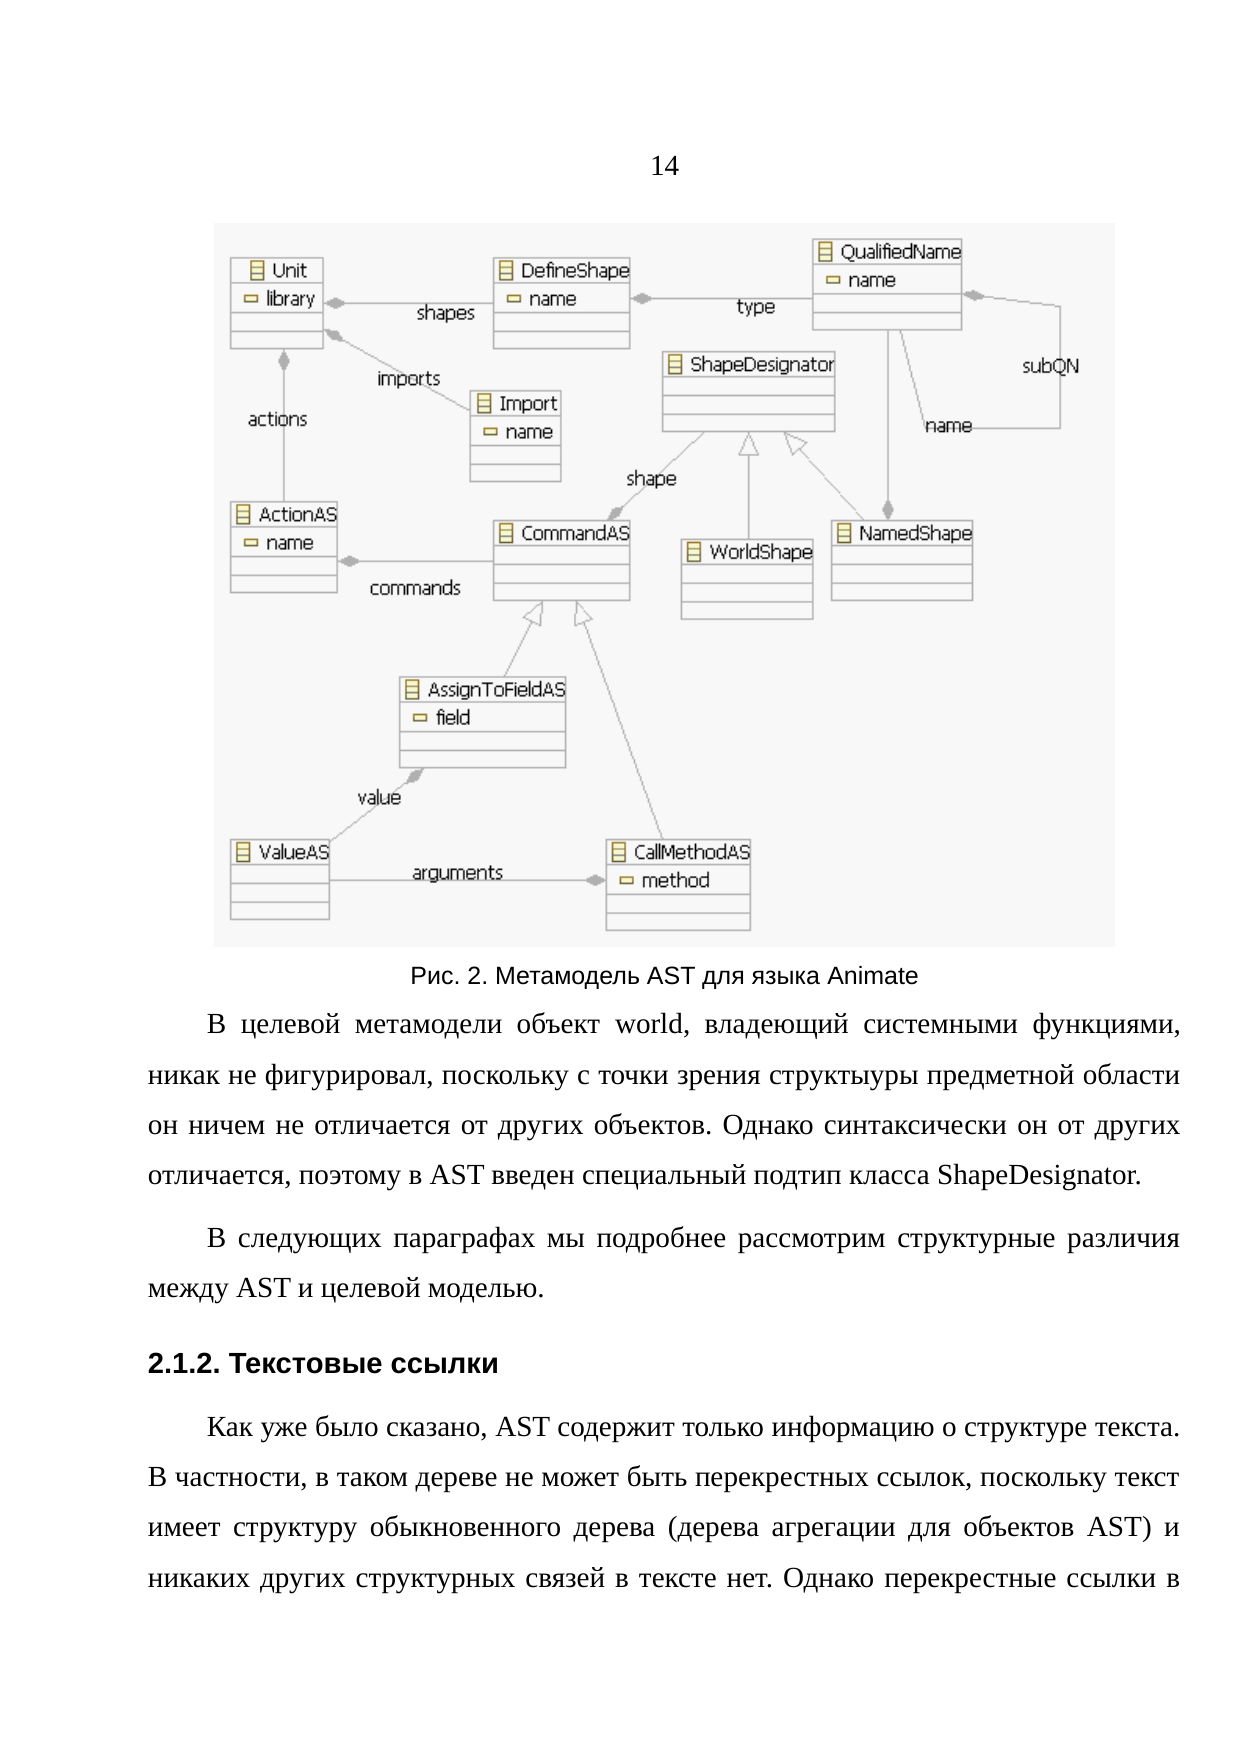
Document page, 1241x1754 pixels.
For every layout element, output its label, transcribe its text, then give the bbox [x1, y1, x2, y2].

picture [213, 223, 1116, 947]
text Рис. 2. Метамодель AST для языка Animate [214, 947, 1115, 990]
subtitle Текстовые ссылки [148, 1346, 1181, 1379]
text Как уже было сказано, AST содержит только информацию о структуре текста. В частности, в таком дереве не может быть перекрестных ссылок, поскольку текст имеет структуру обыкновенного дерева (дерева агрегации для объектов AST) и никаких других структурных связей в тексте нет. Однако перекрестные ссылки в [148, 1409, 1181, 1593]
text В следующих параграфах мы подробнее рассмотрим структурные различия между AST и целевой моделью. [148, 1220, 1181, 1304]
text В целевой метамодели объект world, владеющий системными функциями, никак не фигурировал, поскольку с точки зрения структыуры предметной области он ничем не отличается от других объектов. Однако синтаксически он от других отличается, поэтому в AST введен специальный подтип класса ShapeDesignator. [148, 211, 1181, 1191]
